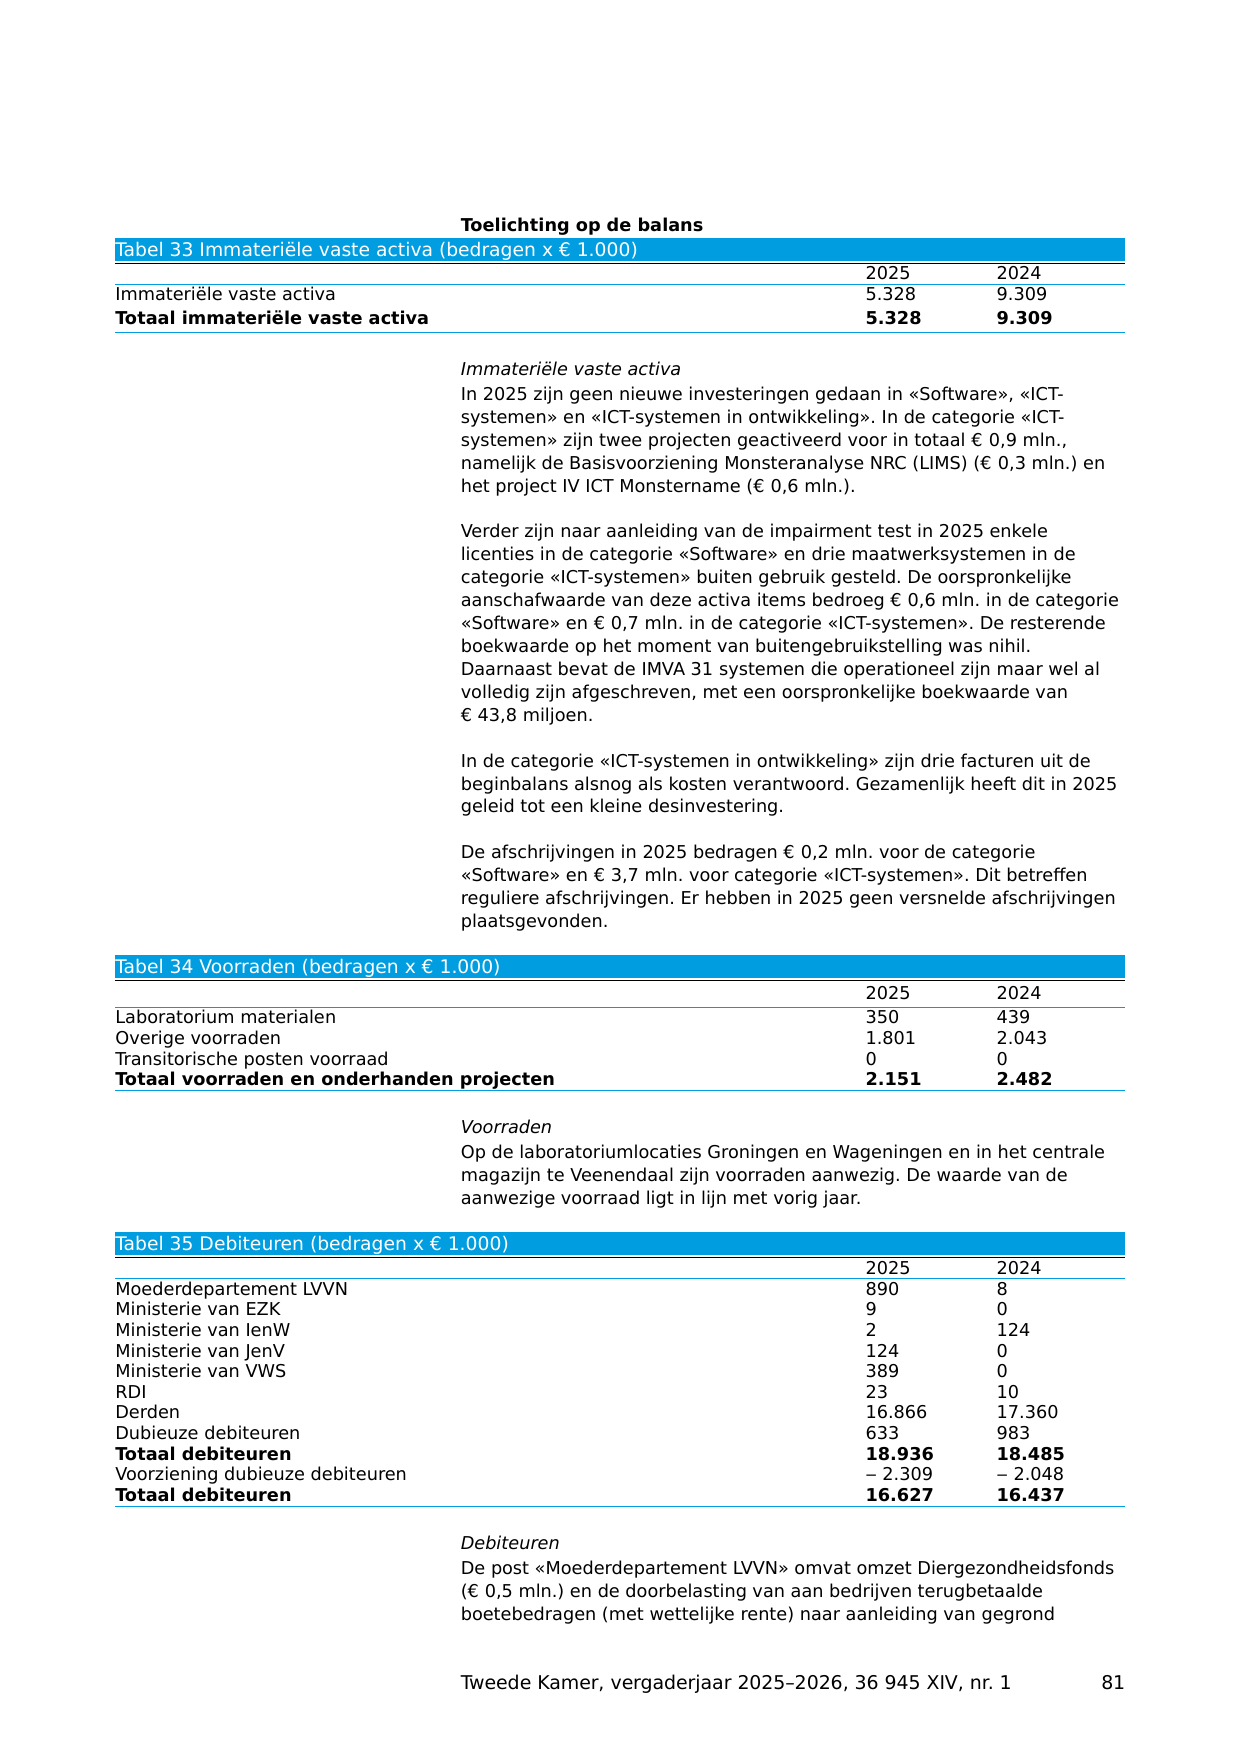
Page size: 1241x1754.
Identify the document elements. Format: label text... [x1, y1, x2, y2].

table_cell 16.866 [863, 1403, 993, 1423]
table_cell RDI [115, 1382, 862, 1402]
text In 2025 zijn geen nieuwe investeringen gedaan in «Software», «ICT-systemen» en «ICT-systemen in ontwikkeling». In de categorie «ICT-systemen» zijn twee projecten geactiveerd voor in totaal € 0,9 mln., namelijk de Basisvoorziening Monsteranalyse NRC (LIMS) (€ 0,3 mln.) en het project IV ICT Monstername (€ 0,6 mln.). [461, 382, 1125, 497]
table_cell Moederdepartement LVVN [115, 1279, 862, 1299]
table_cell Totaal debiteuren [115, 1485, 862, 1506]
table_cell Overige voorraden [115, 1028, 862, 1049]
table_cell 633 [863, 1423, 993, 1444]
table_cell 5.328 [863, 305, 993, 331]
text Verder zijn naar aanleiding van de impairment test in 2025 enkele licenties in de categorie «Software» en drie maatwerksystemen in de categorie «ICT-systemen» buiten gebruik gesteld. De oorspronkelijke aanschafwaarde van deze activa items bedroeg € 0,6 mln. in de categorie «Software» en € 0,7 mln. in de categorie «ICT-systemen». De resterende boekwaarde op het moment van buitengebruikstelling was nihil. Daarnaast bevat de IMVA 31 systemen die operationeel zijn maar wel al volledig zijn afgeschreven, met een oorspronkelijke boekwaarde van € 43,8 miljoen. [461, 519, 1125, 726]
table_cell 124 [994, 1320, 1125, 1341]
text De post «Moederdepartement LVVN» omvat omzet Diergezondheidsfonds (€ 0,5 mln.) en de doorbelasting van aan bedrijven terugbetaalde boetebedragen (met wettelijke rente) naar aanleiding van gegrond [461, 1556, 1125, 1625]
table_cell 2.151 [863, 1069, 993, 1090]
table_cell [115, 264, 862, 284]
table_cell 2.043 [994, 1028, 1125, 1049]
table_cell Laboratorium materialen [115, 1008, 862, 1028]
text Debiteuren [461, 1531, 1125, 1554]
table_cell 2024 [994, 264, 1125, 284]
table_cell 8 [994, 1279, 1125, 1299]
table_cell 890 [863, 1279, 993, 1299]
table_cell 10 [994, 1382, 1125, 1402]
table_cell 16.627 [863, 1485, 993, 1506]
table_cell 9 [863, 1299, 993, 1320]
table_cell [115, 1258, 862, 1278]
table_cell 2024 [994, 981, 1125, 1007]
table_cell 5.328 [863, 285, 993, 305]
table_cell ‒ 2.048 [994, 1464, 1125, 1485]
table_cell 16.437 [994, 1485, 1125, 1506]
table_cell 17.360 [994, 1403, 1125, 1423]
table_cell 2025 [863, 264, 993, 284]
table_cell Totaal voorraden en onderhanden projecten [115, 1069, 862, 1090]
table_cell 23 [863, 1382, 993, 1402]
table_cell Immateriële vaste activa [115, 285, 862, 305]
text De afschrijvingen in 2025 bedragen € 0,2 mln. voor de categorie «Software» en € 3,7 mln. voor categorie «ICT-systemen». Dit betreffen reguliere afschrijvingen. Er hebben in 2025 geen versnelde afschrijvingen plaatsgevonden. [461, 840, 1125, 932]
table_cell [115, 981, 862, 1007]
table_cell 9.309 [994, 305, 1125, 331]
table_cell Totaal immateriële vaste activa [115, 305, 862, 331]
table_cell 0 [994, 1361, 1125, 1382]
text Voorraden [461, 1115, 1125, 1138]
text Toelichting op de balans [461, 213, 1125, 236]
table_cell 0 [994, 1299, 1125, 1320]
table_cell 983 [994, 1423, 1125, 1444]
text Immateriële vaste activa [461, 357, 1125, 380]
table_cell Ministerie van IenW [115, 1320, 862, 1341]
table_cell ‒ 2.309 [863, 1464, 993, 1485]
table_cell 9.309 [994, 285, 1125, 305]
table_cell Totaal debiteuren [115, 1444, 862, 1464]
table_cell 2025 [863, 1258, 993, 1278]
table_cell 439 [994, 1008, 1125, 1028]
table_cell 0 [863, 1049, 993, 1069]
table_cell 389 [863, 1361, 993, 1382]
table_cell 18.936 [863, 1444, 993, 1464]
text In de categorie «ICT-systemen in ontwikkeling» zijn drie facturen uit de beginbalans alsnog als kosten verantwoord. Gezamenlijk heeft dit in 2025 geleid tot een kleine desinvestering. [461, 749, 1125, 817]
table_cell Transitorische posten voorraad [115, 1049, 862, 1069]
table_cell Voorziening dubieuze debiteuren [115, 1464, 862, 1485]
table_cell 0 [994, 1049, 1125, 1069]
table_cell 2 [863, 1320, 993, 1341]
table_cell 2024 [994, 1258, 1125, 1278]
table_cell 18.485 [994, 1444, 1125, 1464]
table_cell 2025 [863, 981, 993, 1007]
table_cell Ministerie van VWS [115, 1361, 862, 1382]
table_cell 0 [994, 1341, 1125, 1361]
table_cell 2.482 [994, 1069, 1125, 1090]
table_cell Derden [115, 1403, 862, 1423]
text Op de laboratoriumlocaties Groningen en Wageningen en in het centrale magazijn te Veenendaal zijn voorraden aanwezig. De waarde van de aanwezige voorraad ligt in lijn met vorig jaar. [461, 1140, 1125, 1209]
table_cell 350 [863, 1008, 993, 1028]
table_cell 1.801 [863, 1028, 993, 1049]
table_cell 124 [863, 1341, 993, 1361]
table_cell Ministerie van EZK [115, 1299, 862, 1320]
table_cell Dubieuze debiteuren [115, 1423, 862, 1444]
table_cell Ministerie van JenV [115, 1341, 862, 1361]
